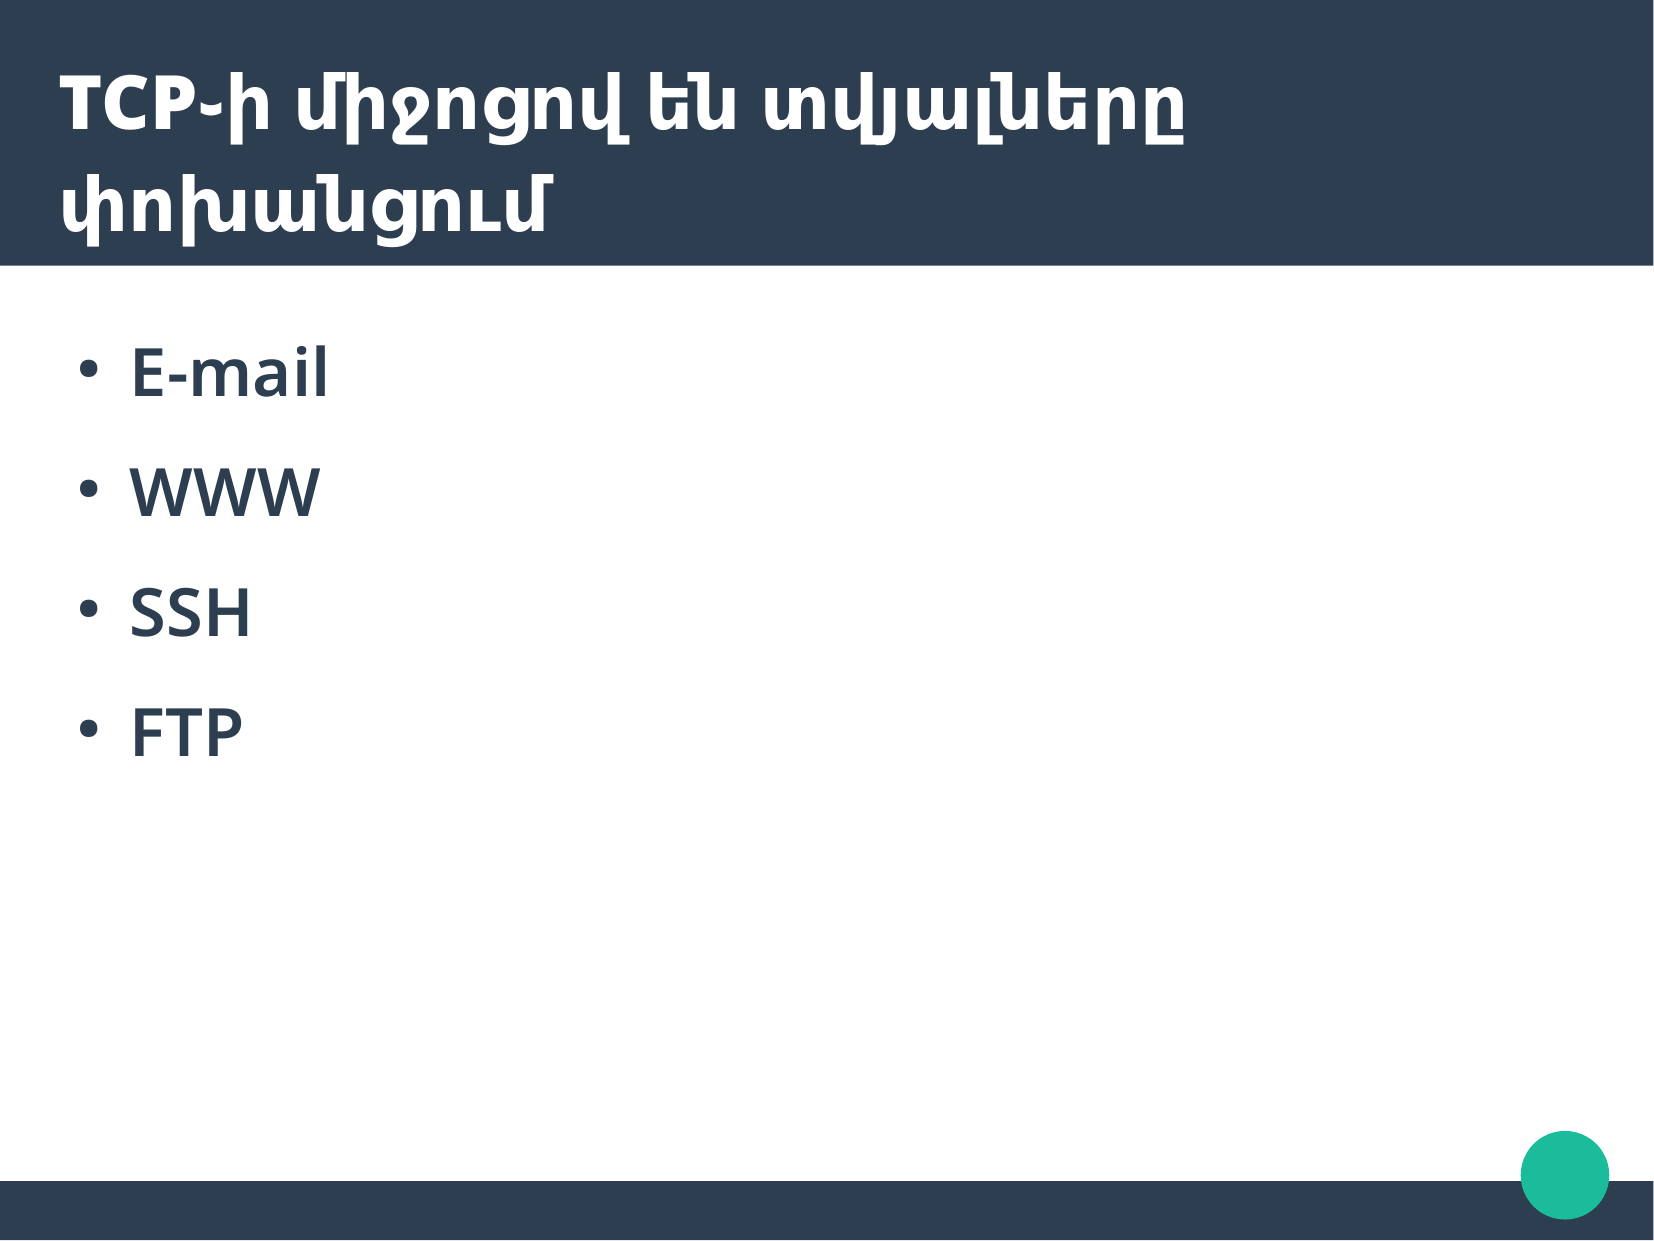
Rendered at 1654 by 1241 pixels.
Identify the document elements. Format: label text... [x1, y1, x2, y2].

list E-mail WWW SSH FTP [59, 324, 1595, 1152]
title TCP֊ի միջոցով են տվյալները փոխանցում [59, 49, 1595, 207]
